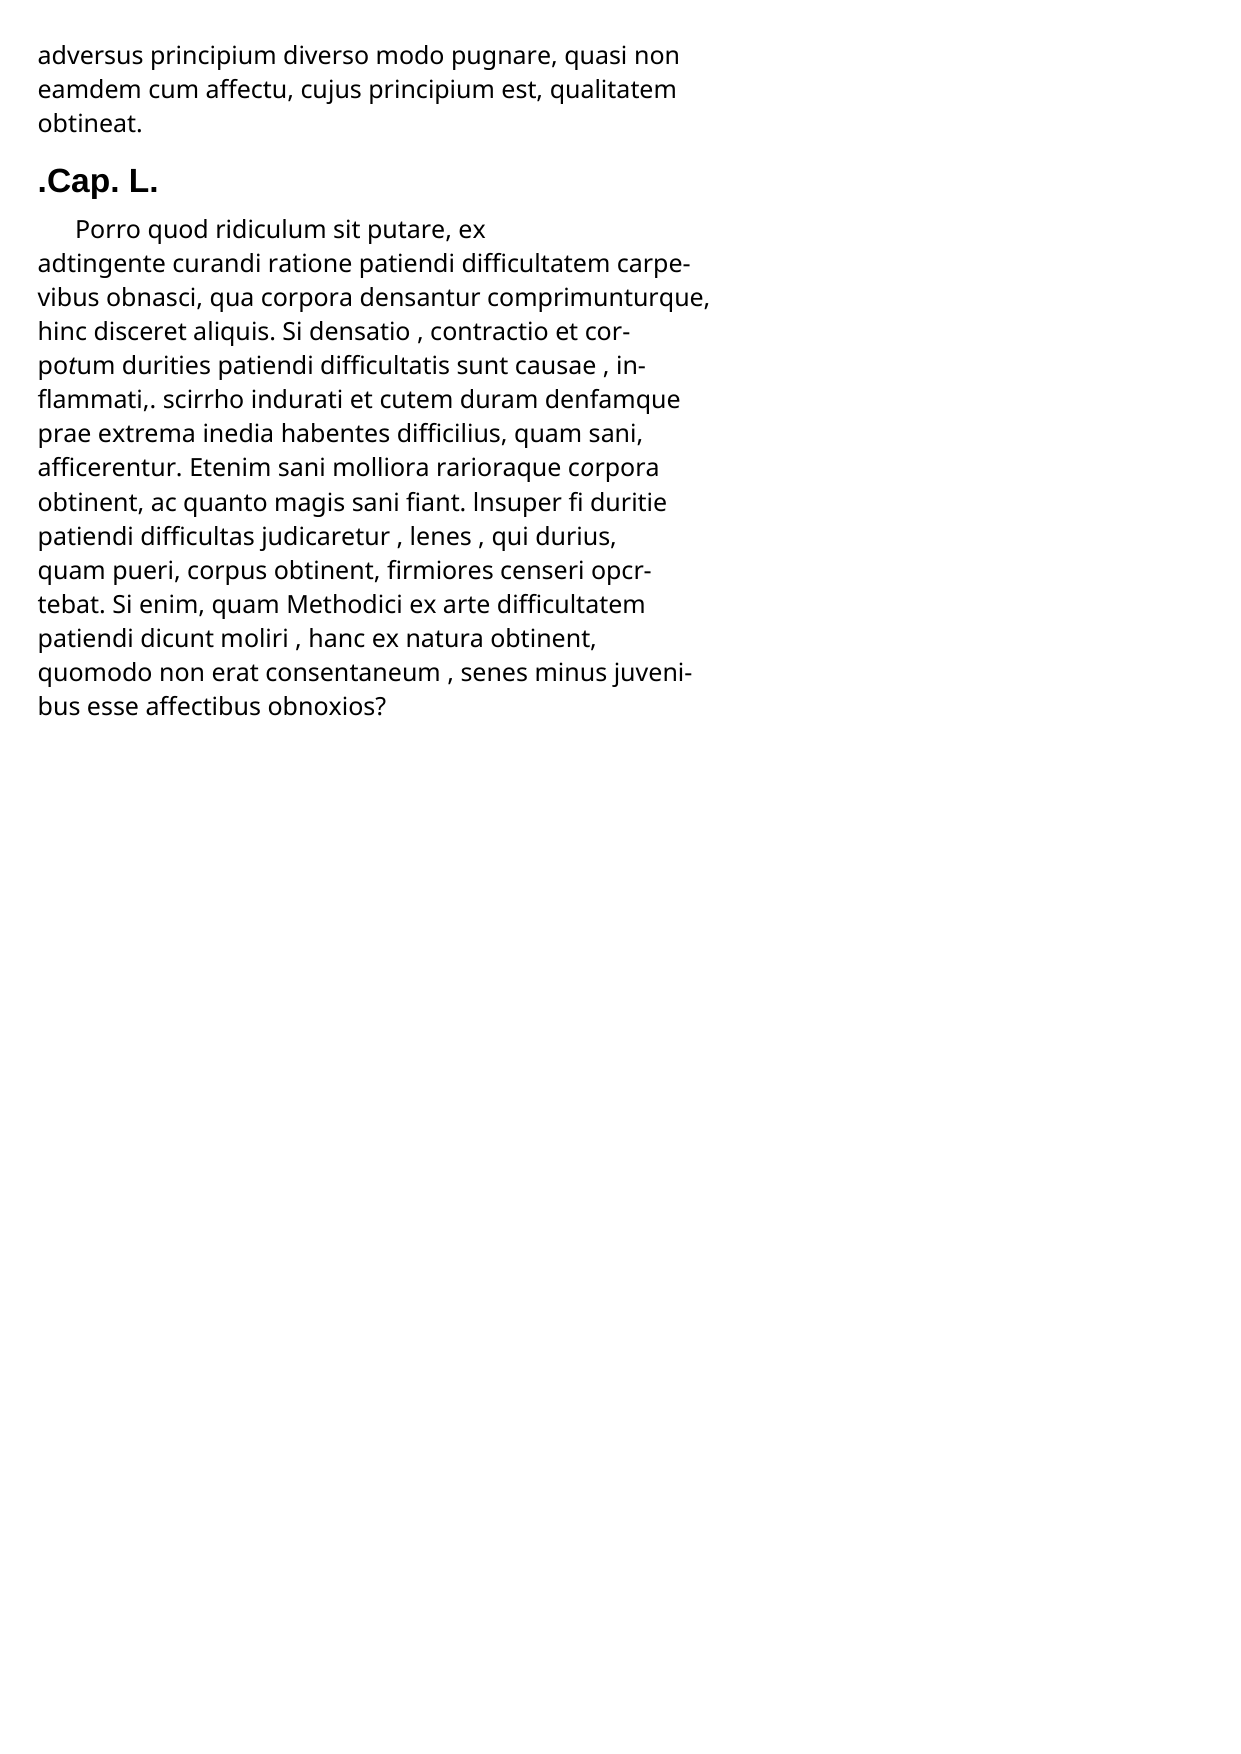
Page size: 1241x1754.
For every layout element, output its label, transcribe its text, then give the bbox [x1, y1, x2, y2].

text Porro quod ridiculum sit putare, ex adtingente curandi ratione patiendi difficultatem carpe- vibus obnasci, qua corpora densantur comprimunturque, hinc disceret aliquis. Si densatio , contractio et cor- potum durities patiendi difficultatis sunt causae , in- flammati,. scirrho indurati et cutem duram denfamque prae extrema inedia habentes difficilius, quam sani, afficerentur. Etenim sani molliora rarioraque corpora obtinent, ac quanto magis sani fiant. lnsuper fi duritie patiendi difficultas judicaretur , lenes , qui durius, quam pueri, corpus obtinent, firmiores censeri opcr- tebat. Si enim, quam Methodici ex arte difficultatem patiendi dicunt moliri , hanc ex natura obtinent, quomodo non erat consentaneum , senes minus juveni- bus esse affectibus obnoxios? [37, 212, 1203, 723]
subtitle .Cap. L. [37, 161, 1203, 199]
text adversus principium diverso modo pugnare, quasi non eamdem cum affectu, cujus principium est, qualitatem obtineat. [37, 37, 1203, 140]
